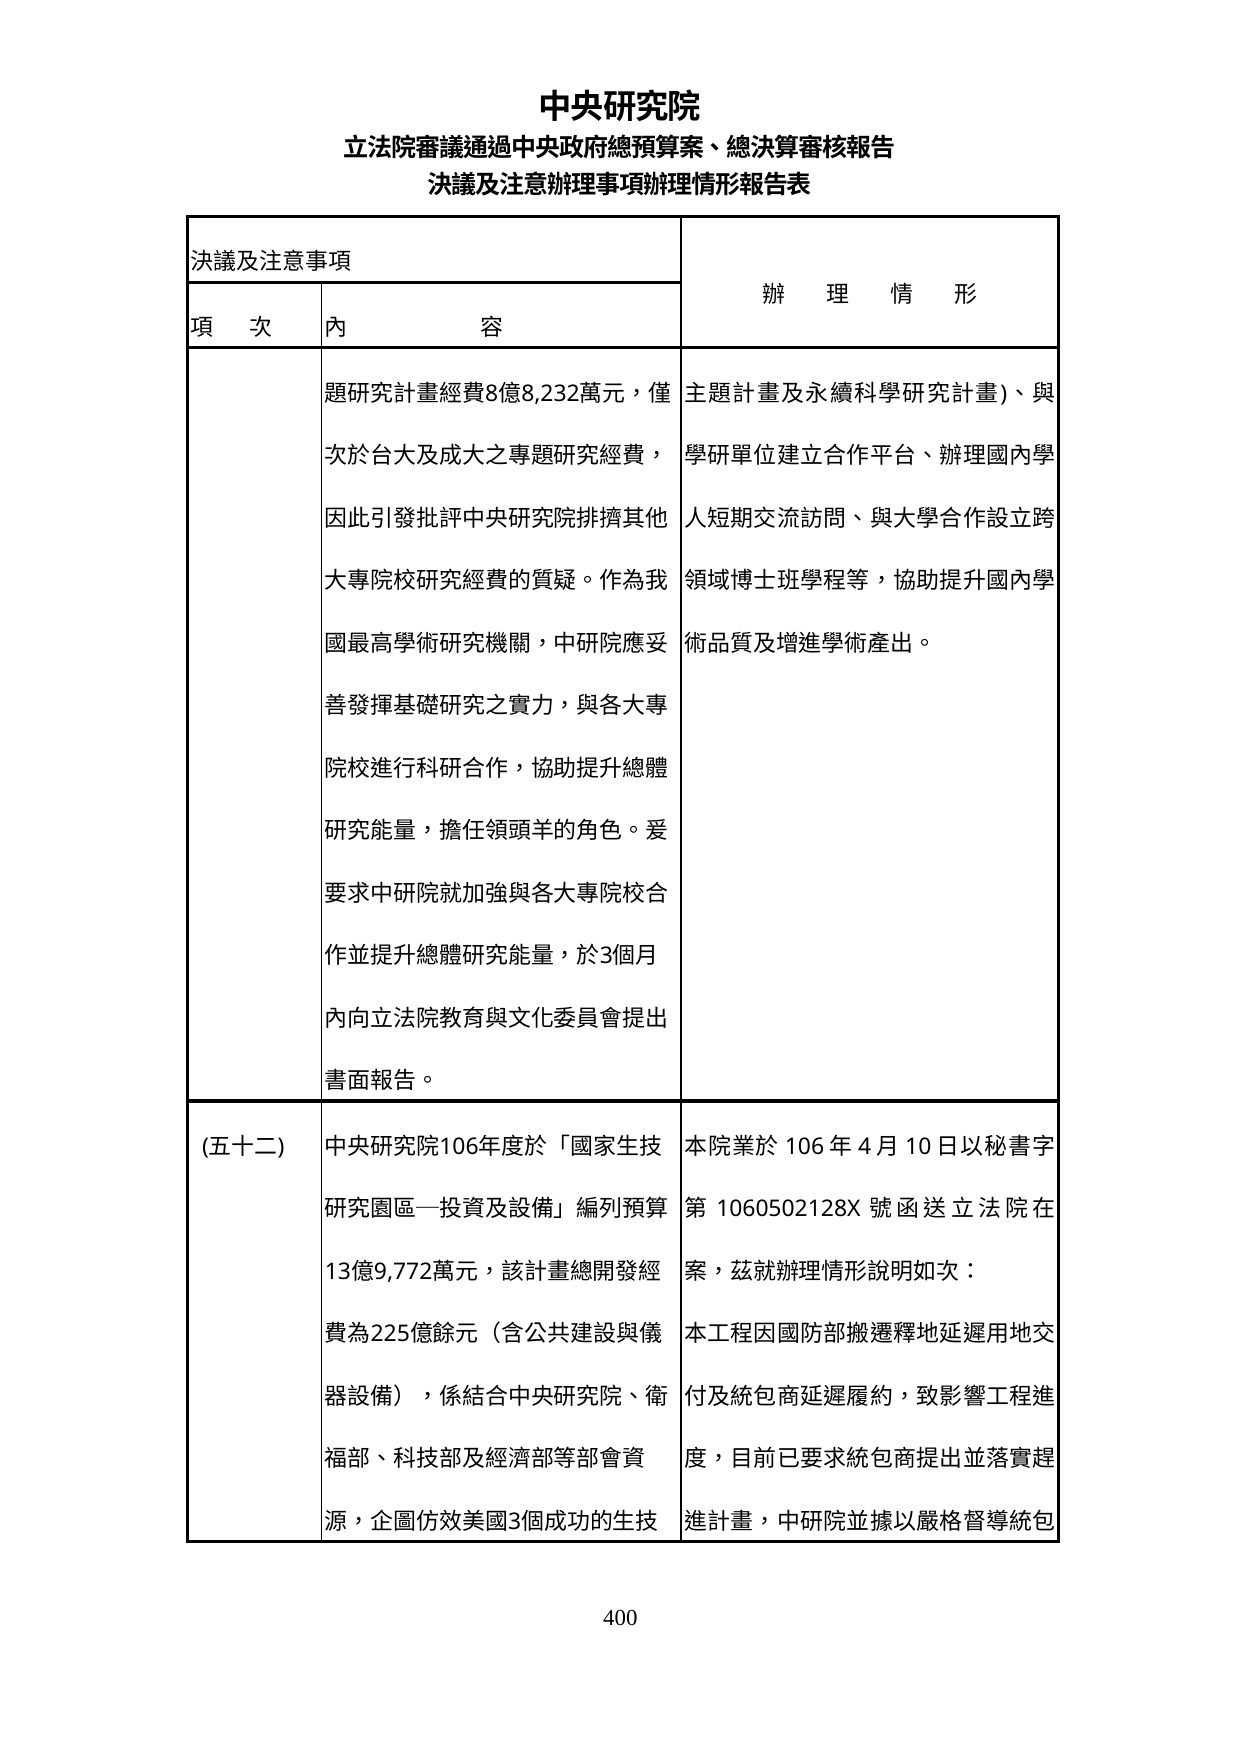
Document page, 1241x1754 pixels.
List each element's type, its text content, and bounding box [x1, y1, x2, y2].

table_cell 中央研究院106年度於「國家生技研究園區─投資及設備」編列預算13億9,772萬元，該計畫總開發經費為225億餘元（含公共建設與儀器設備），係結合中央研究院、衛福部、科技部及經濟部等部會資源，企圖仿效美國3個成功的生技 [322, 1103, 680, 1540]
table_cell (五十二) [189, 1103, 321, 1540]
table_cell 題研究計畫經費8億8,232萬元，僅次於台大及成大之專題研究經費，因此引發批評中央研究院排擠其他大專院校研究經費的質疑。作為我國最高學術研究機關，中研院應妥善發揮基礎研究之實力，與各大專院校進行科研合作，協助提升總體研究能量，擔任領頭羊的角色。爰要求中研院就加強與各大專院校合作並提升總體研究能量，於3個月內向立法院教育與文化委員會提出書面報告。 [322, 349, 680, 1099]
table_cell 主題計畫及永續科學研究計畫)、與學研單位建立合作平台、辦理國內學人短期交流訪問、與大學合作設立跨領域博士班學程等，協助提升國內學術品質及增進學術產出。 [682, 349, 1057, 1099]
table_cell 內 容 [322, 284, 680, 346]
table_header 辦 理 情 形 [682, 218, 1057, 346]
table_cell 本院業於106年4月10日以秘書字第1060502128X號函送立法院在案，茲就辦理情形說明如次： 本工程因國防部搬遷釋地延遲用地交付及統包商延遲履約，致影響工程進度，目前已要求統包商提出並落實趕進計畫，中研院並據以嚴格督導統包 [682, 1103, 1057, 1540]
table_cell [189, 349, 321, 1099]
table_cell 項 次 [189, 284, 321, 346]
table_header 決議及注意事項 [189, 218, 680, 281]
